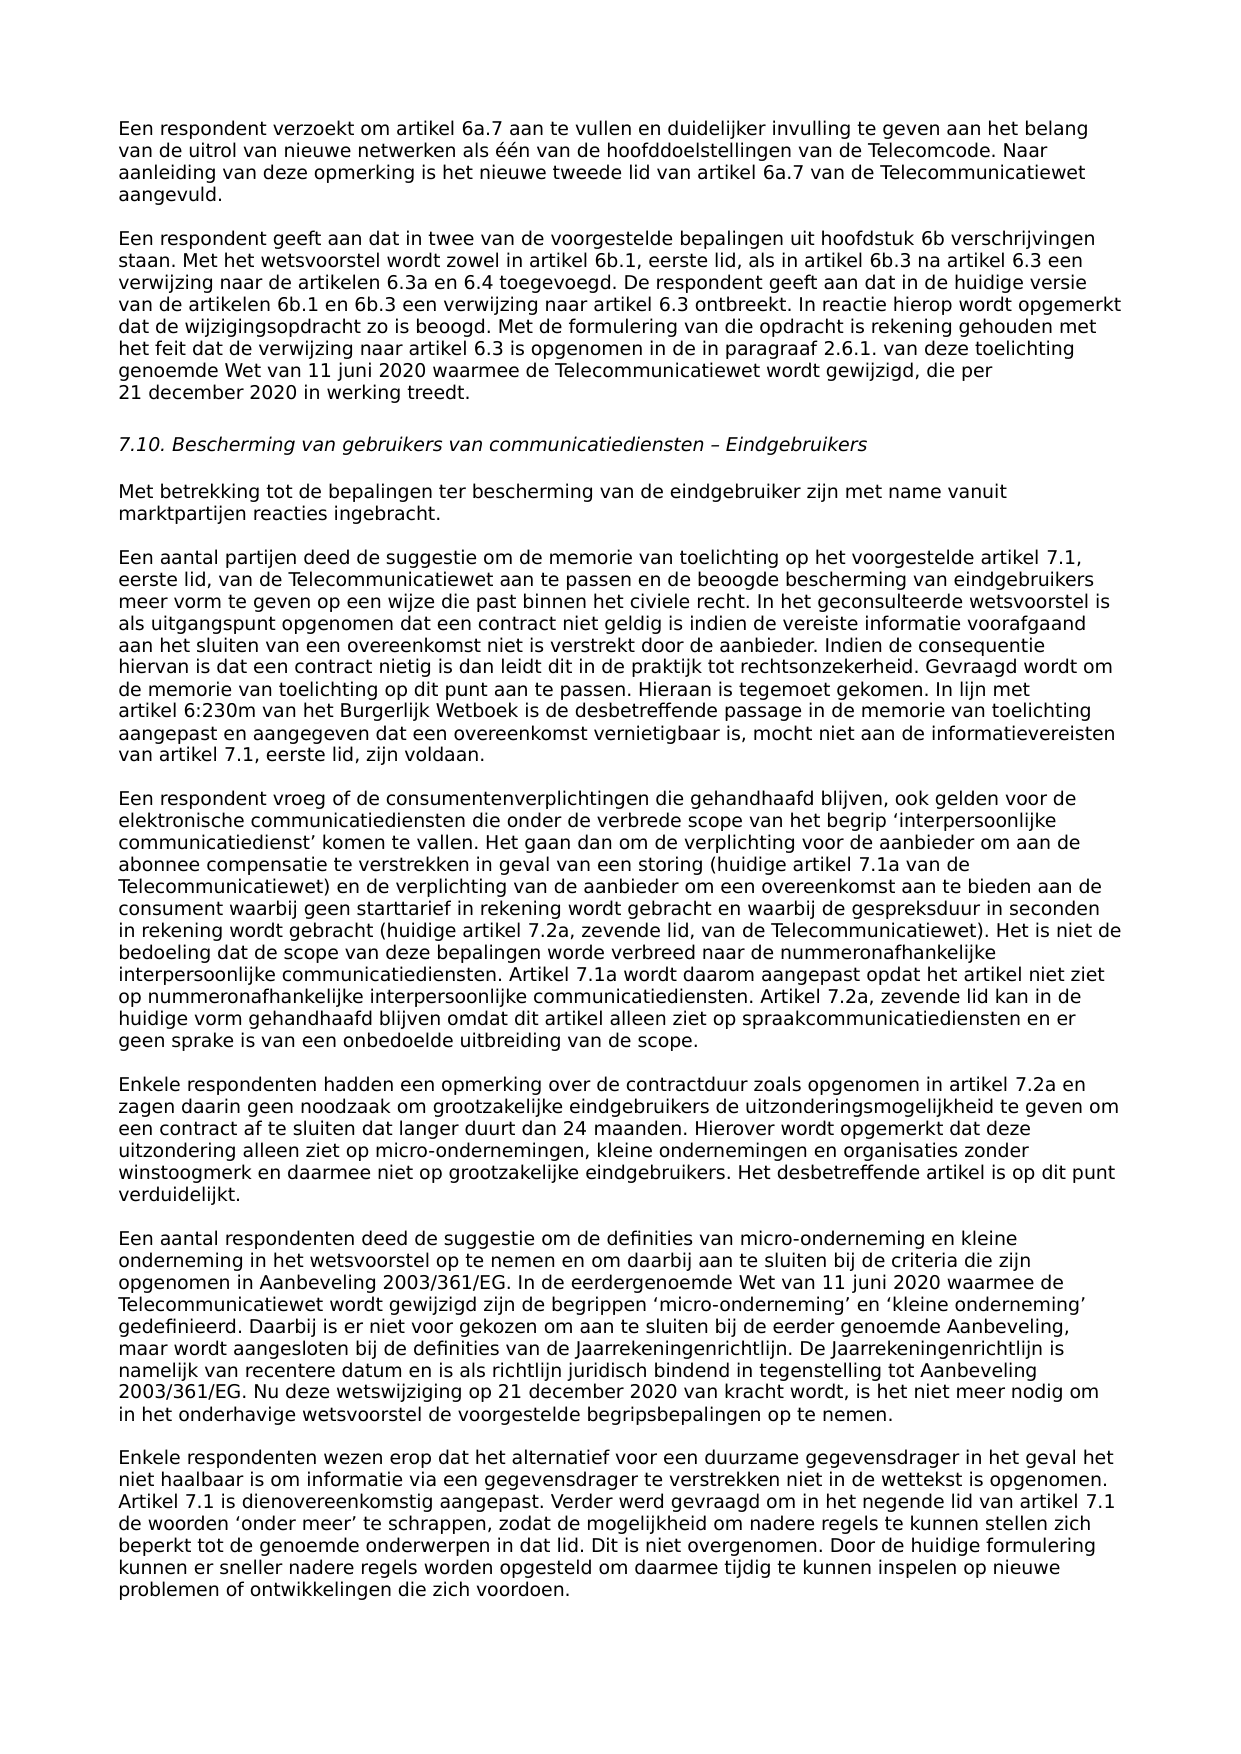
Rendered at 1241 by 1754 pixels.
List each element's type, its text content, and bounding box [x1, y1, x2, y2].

subtitle 7.10. Bescherming van gebruikers van communicatiediensten – Eindgebruikers [118, 434, 1122, 456]
text Een aantal partijen deed de suggestie om de memorie van toelichting op het voorgestelde artikel 7.1, eerste lid, van de Telecommunicatiewet aan te passen en de beoogde bescherming van eindgebruikers meer vorm te geven op een wijze die past binnen het civiele recht. In het geconsulteerde wetsvoorstel is als uitgangspunt opgenomen dat een contract niet geldig is indien de vereiste informatie voorafgaand aan het sluiten van een overeenkomst niet is verstrekt door de aanbieder. Indien de consequentie hiervan is dat een contract nietig is dan leidt dit in de praktijk tot rechtsonzekerheid. Gevraagd wordt om de memorie van toelichting op dit punt aan te passen. Hieraan is tegemoet gekomen. In lijn met artikel 6:230m van het Burgerlijk Wetboek is de desbetreffende passage in de memorie van toelichting aangepast en aangegeven dat een overeenkomst vernietigbaar is, mocht niet aan de informatievereisten van artikel 7.1, eerste lid, zijn voldaan. [118, 547, 1122, 766]
text Een respondent geeft aan dat in twee van de voorgestelde bepalingen uit hoofdstuk 6b verschrijvingen staan. Met het wetsvoorstel wordt zowel in artikel 6b.1, eerste lid, als in artikel 6b.3 na artikel 6.3 een verwijzing naar de artikelen 6.3a en 6.4 toegevoegd. De respondent geeft aan dat in de huidige versie van de artikelen 6b.1 en 6b.3 een verwijzing naar artikel 6.3 ontbreekt. In reactie hierop wordt opgemerkt dat de wijzigingsopdracht zo is beoogd. Met de formulering van die opdracht is rekening gehouden met het feit dat de verwijzing naar artikel 6.3 is opgenomen in de in paragraaf 2.6.1. van deze toelichting genoemde Wet van 11 juni 2020 waarmee de Telecommunicatiewet wordt gewijzigd, die per 21 december 2020 in werking treedt. [118, 228, 1122, 404]
text Een aantal respondenten deed de suggestie om de definities van micro-onderneming en kleine onderneming in het wetsvoorstel op te nemen en om daarbij aan te sluiten bij de criteria die zijn opgenomen in Aanbeveling 2003/361/EG. In de eerdergenoemde Wet van 11 juni 2020 waarmee de Telecommunicatiewet wordt gewijzigd zijn de begrippen ‘micro-onderneming’ en ‘kleine onderneming’ gedefinieerd. Daarbij is er niet voor gekozen om aan te sluiten bij de eerder genoemde Aanbeveling, maar wordt aangesloten bij de definities van de Jaarrekeningenrichtlijn. De Jaarrekeningenrichtlijn is namelijk van recentere datum en is als richtlijn juridisch bindend in tegenstelling tot Aanbeveling 2003/361/EG. Nu deze wetswijziging op 21 december 2020 van kracht wordt, is het niet meer nodig om in het onderhavige wetsvoorstel de voorgestelde begripsbepalingen op te nemen. [118, 1228, 1122, 1425]
text Een respondent verzoekt om artikel 6a.7 aan te vullen en duidelijker invulling te geven aan het belang van de uitrol van nieuwe netwerken als één van de hoofddoelstellingen van de Telecomcode. Naar aanleiding van deze opmerking is het nieuwe tweede lid van artikel 6a.7 van de Telecommunicatiewet aangevuld. [118, 118, 1122, 206]
text Een respondent vroeg of de consumentenverplichtingen die gehandhaafd blijven, ook gelden voor de elektronische communicatiediensten die onder de verbrede scope van het begrip ‘interpersoonlijke communicatiedienst’ komen te vallen. Het gaan dan om de verplichting voor de aanbieder om aan de abonnee compensatie te verstrekken in geval van een storing (huidige artikel 7.1a van de Telecommunicatiewet) en de verplichting van de aanbieder om een overeenkomst aan te bieden aan de consument waarbij geen starttarief in rekening wordt gebracht en waarbij de gespreksduur in seconden in rekening wordt gebracht (huidige artikel 7.2a, zevende lid, van de Telecommunicatiewet). Het is niet de bedoeling dat de scope van deze bepalingen worde verbreed naar de nummeronafhankelijke interpersoonlijke communicatiediensten. Artikel 7.1a wordt daarom aangepast opdat het artikel niet ziet op nummeronafhankelijke interpersoonlijke communicatiediensten. Artikel 7.2a, zevende lid kan in de huidige vorm gehandhaafd blijven omdat dit artikel alleen ziet op spraakcommunicatiediensten en er geen sprake is van een onbedoelde uitbreiding van de scope. [118, 788, 1122, 1052]
text Enkele respondenten hadden een opmerking over de contractduur zoals opgenomen in artikel 7.2a en zagen daarin geen noodzaak om grootzakelijke eindgebruikers de uitzonderingsmogelijkheid te geven om een contract af te sluiten dat langer duurt dan 24 maanden. Hierover wordt opgemerkt dat deze uitzondering alleen ziet op micro-ondernemingen, kleine ondernemingen en organisaties zonder winstoogmerk en daarmee niet op grootzakelijke eindgebruikers. Het desbetreffende artikel is op dit punt verduidelijkt. [118, 1074, 1122, 1206]
text Met betrekking tot de bepalingen ter bescherming van de eindgebruiker zijn met name vanuit marktpartijen reacties ingebracht. [118, 481, 1122, 525]
text Enkele respondenten wezen erop dat het alternatief voor een duurzame gegevensdrager in het geval het niet haalbaar is om informatie via een gegevensdrager te verstrekken niet in de wettekst is opgenomen. Artikel 7.1 is dienovereenkomstig aangepast. Verder werd gevraagd om in het negende lid van artikel 7.1 de woorden ‘onder meer’ te schrappen, zodat de mogelijkheid om nadere regels te kunnen stellen zich beperkt tot de genoemde onderwerpen in dat lid. Dit is niet overgenomen. Door de huidige formulering kunnen er sneller nadere regels worden opgesteld om daarmee tijdig te kunnen inspelen op nieuwe problemen of ontwikkelingen die zich voordoen. [118, 1447, 1122, 1601]
